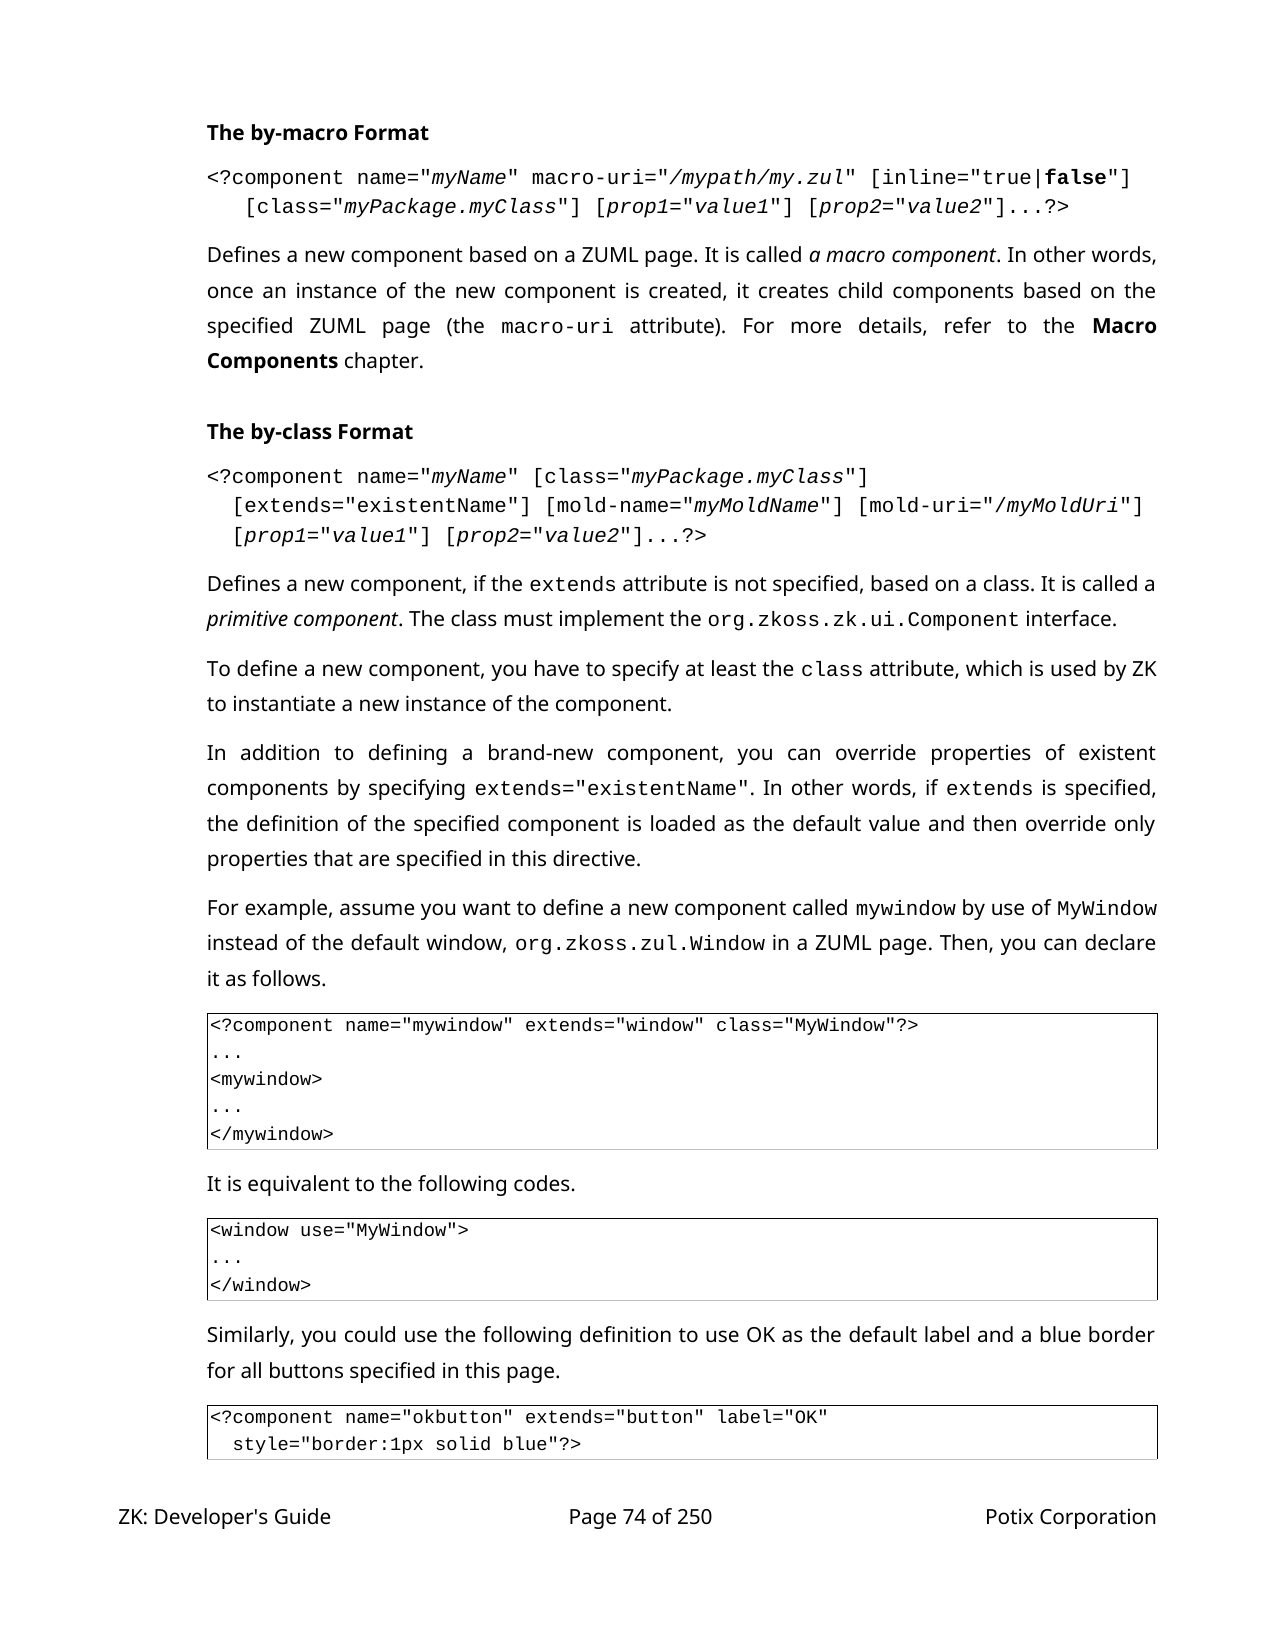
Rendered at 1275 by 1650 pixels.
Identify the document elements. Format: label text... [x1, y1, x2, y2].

text ... [208, 1245, 1157, 1270]
text </window> [208, 1273, 1157, 1300]
text ... [208, 1040, 1157, 1064]
text Defines a new component, if the extends attribute is not specified, based on a class. It is called a primitive component. The class must implement the org.zkoss.zk.ui.Component interface. [207, 569, 1157, 633]
text </mywindow> [208, 1121, 1157, 1149]
text <window use="MyWindow"> [208, 1219, 1157, 1242]
subtitle The by-class Format [207, 417, 1157, 445]
text In addition to defining a brand-new component, you can override properties of existent components by specifying extends="existentName". In other words, if extends is specified, the definition of the specified component is loaded as the default value and then override only properties that are specified in this directive. [207, 738, 1157, 872]
text <mywindow> [208, 1067, 1157, 1091]
text Defines a new component based on a ZUML page. It is called a macro component. In other words, once an instance of the new component is created, it creates child components based on the specified ZUML page (the macro-uri attribute). For more details, refer to the Macro Components chapter. [207, 241, 1157, 375]
text To define a new component, you have to specify at least the class attribute, which is used by ZK to instantiate a new instance of the component. [207, 654, 1157, 717]
text <?component name="okbutton" extends="button" label="OK" [208, 1406, 1157, 1429]
subtitle The by-macro Format [207, 118, 1157, 146]
text ... [208, 1094, 1157, 1118]
text It is equivalent to the following codes. [207, 1169, 1157, 1198]
text <?component name="myName" [class="myPackage.myClass"] [extends="existentName"] [mold-name="myMoldName"] [mold-uri="/myMoldUri"] [prop1="value1"] [prop2="value2"]...?> [207, 466, 1157, 548]
text Similarly, you could use the following definition to use OK as the default label and a blue border for all buttons specified in this page. [207, 1321, 1157, 1384]
text For example, assume you want to define a new component called mywindow by use of MyWindow instead of the default window, org.zkoss.zul.Window in a ZUML page. Then, you can declare it as follows. [207, 893, 1157, 992]
text <?component name="mywindow" extends="window" class="MyWindow"?> [208, 1014, 1157, 1037]
text style="border:1px solid blue"?> [208, 1432, 1157, 1459]
text <?component name="myName" macro-uri="/mypath/my.zul" [inline="true|false"] [class="myPackage.myClass"] [prop1="value1"] [prop2="value2"]...?> [207, 167, 1157, 220]
